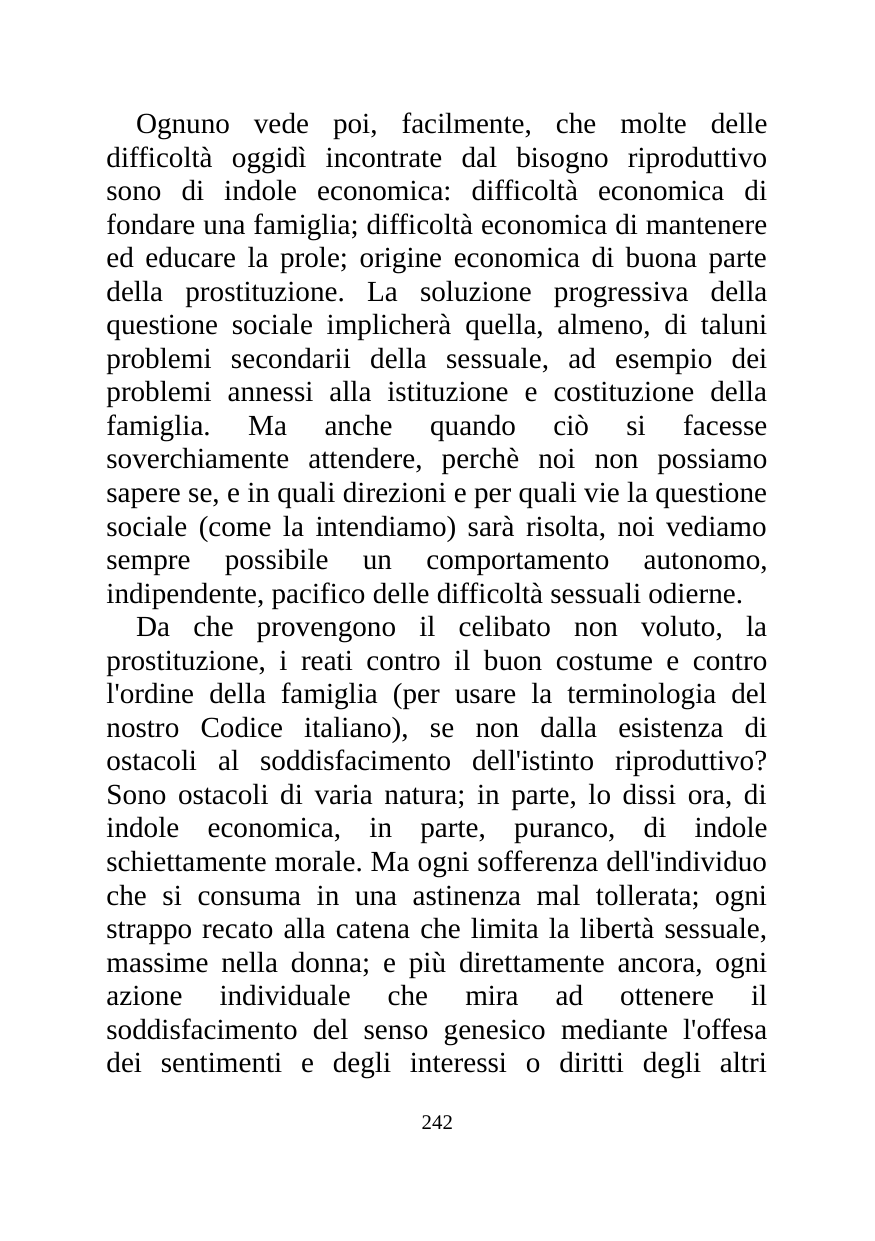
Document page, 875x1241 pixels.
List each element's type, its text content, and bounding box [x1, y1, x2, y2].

text Ognuno vede poi, facilmente, che molte delle difficoltà oggidì incontrate dal bisogno riproduttivo sono di indole economica: difficoltà economica di fondare una famiglia; difficoltà economica di mantenere ed educare la prole; origine economica di buona parte della prostituzione. La soluzione progressiva della questione sociale implicherà quella, almeno, di taluni problemi secondarii della sessuale, ad esempio dei problemi annessi alla istituzione e costituzione della famiglia. Ma anche quando ciò si facesse soverchiamente attendere, perchè noi non possiamo sapere se, e in quali direzioni e per quali vie la questione sociale (come la intendiamo) sarà risolta, noi vediamo sempre possibile un comportamento autonomo, indipendente, pacifico delle difficoltà sessuali odierne. [106, 106, 768, 609]
text Da che provengono il celibato non voluto, la prostituzione, i reati contro il buon costume e contro l'ordine della famiglia (per usare la terminologia del nostro Codice italiano), se non dalla esistenza di ostacoli al soddisfacimento dell'istinto riproduttivo? Sono ostacoli di varia natura; in parte, lo dissi ora, di indole economica, in parte, puranco, di indole schiettamente morale. Ma ogni sofferenza dell'individuo che si consuma in una astinenza mal tollerata; ogni strappo recato alla catena che limita la libertà sessuale, massime nella donna; e più direttamente ancora, ogni azione individuale che mira ad ottenere il soddisfacimento del senso genesico mediante l'offesa dei sentimenti e degli interessi o diritti degli altri [106, 609, 768, 1079]
